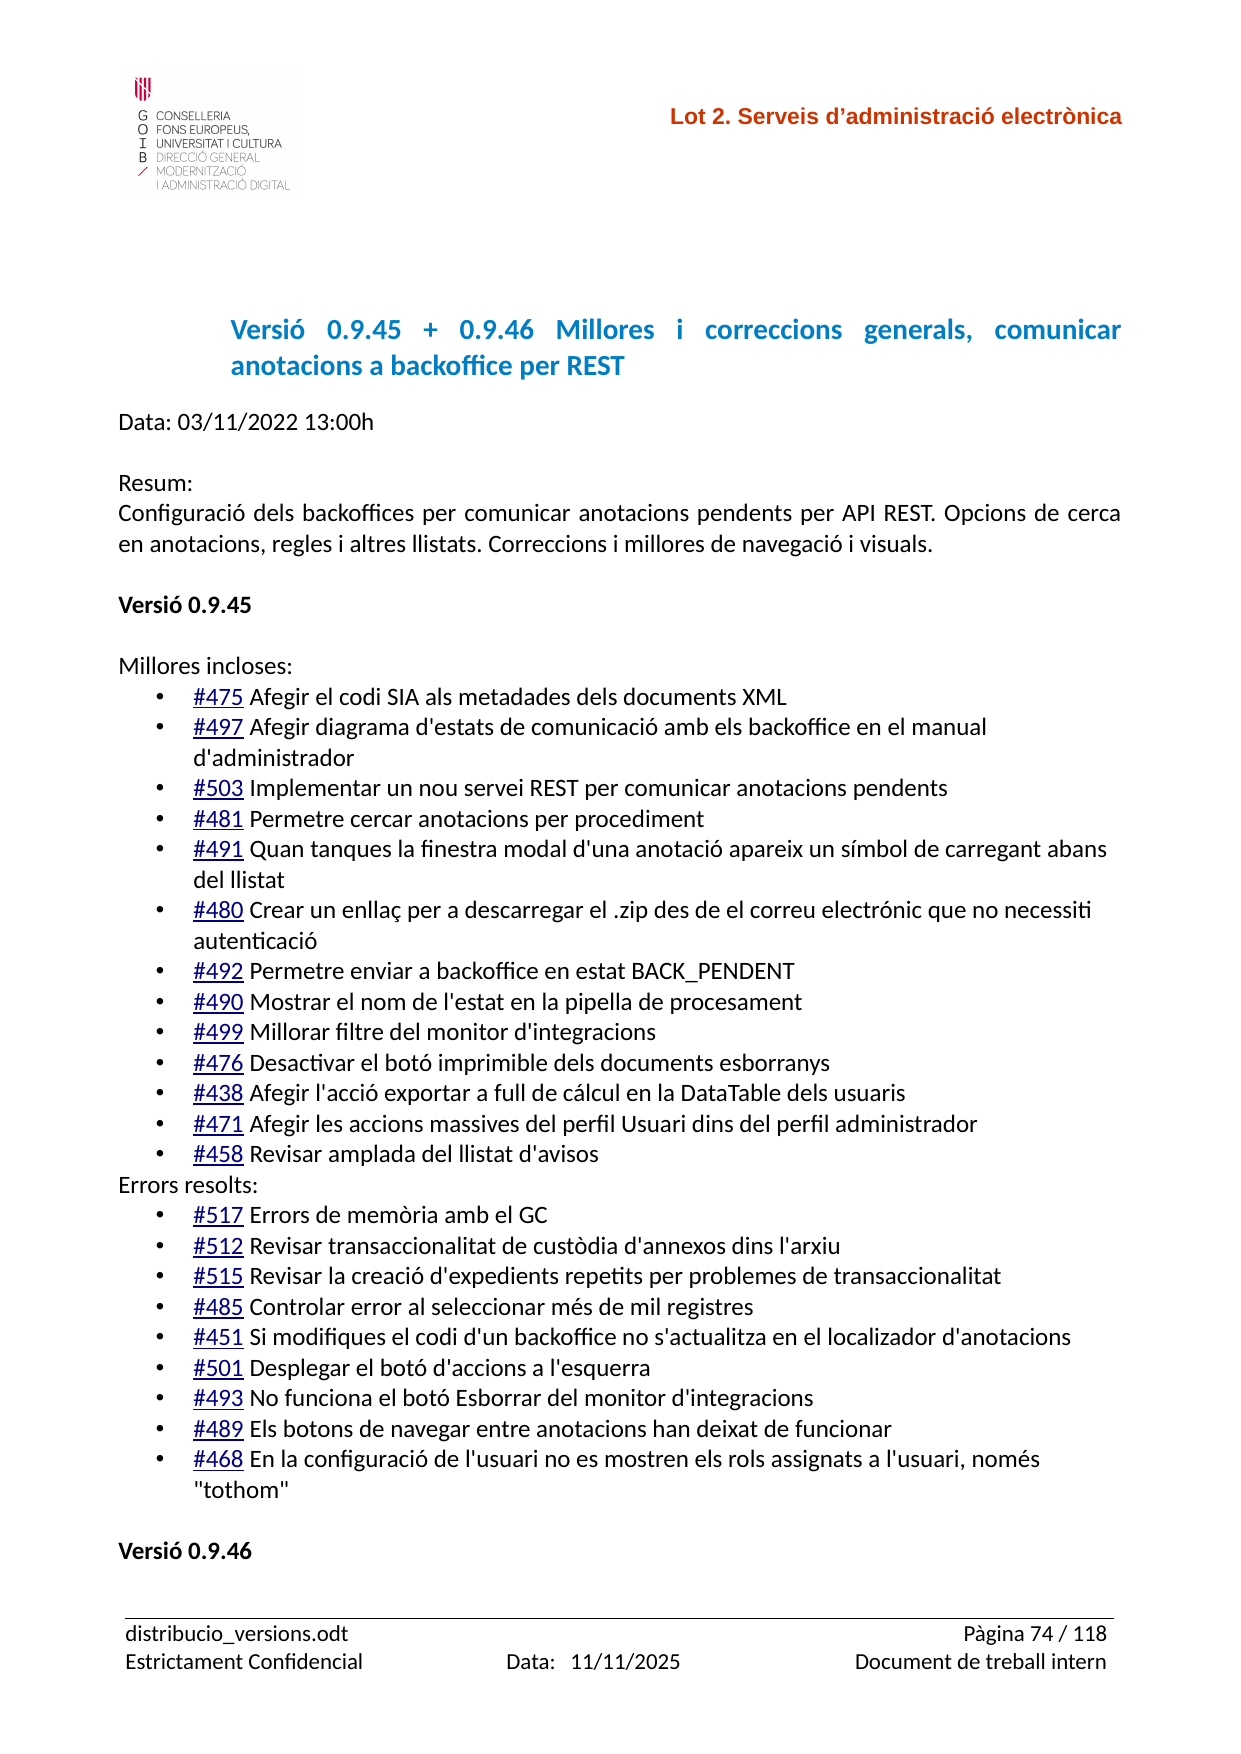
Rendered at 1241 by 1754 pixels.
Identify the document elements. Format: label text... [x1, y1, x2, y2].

list #490 Mostrar el nom de l'estat en la pipella de procesament [156, 986, 1122, 1016]
list #458 Revisar amplada del llistat d'avisos [156, 1138, 1122, 1169]
list #497 Afegir diagrama d'estats de comunicació amb els backoffice en el manual d'administrador [156, 711, 1122, 772]
text Resum: [118, 467, 1122, 497]
list #515 Revisar la creació d'expedients repetits per problemes de transaccionalitat [156, 1261, 1122, 1291]
list #489 Els botons de navegar entre anotacions han deixat de funcionar [156, 1413, 1122, 1444]
picture [126, 70, 299, 197]
list #512 Revisar transaccionalitat de custòdia d'annexos dins l'arxiu [156, 1230, 1122, 1261]
list #476 Desactivar el botó imprimible dels documents esborranys [156, 1047, 1122, 1077]
text Versió 0.9.46 [118, 1535, 1122, 1566]
list #491 Quan tanques la finestra modal d'una anotació apareix un símbol de carregant abans del llistat [156, 833, 1122, 894]
list #471 Afegir les accions massives del perfil Usuari dins del perfil administrador [156, 1108, 1122, 1138]
list #438 Afegir l'acció exportar a full de cálcul en la DataTable dels usuaris [156, 1077, 1122, 1108]
text Configuració dels backoffices per comunicar anotacions pendents per API REST. Opcions de cerca en anotacions, regles i altres llistats. Correccions i millores de navegació i visuals. [118, 497, 1122, 558]
list #480 Crear un enllaç per a descarregar el .zip des de el correu electrónic que no necessiti autenticació [156, 894, 1122, 955]
list #481 Permetre cercar anotacions per procediment [156, 803, 1122, 833]
list #501 Desplegar el botó d'accions a l'esquerra [156, 1352, 1122, 1383]
list #492 Permetre enviar a backoffice en estat BACK_PENDENT [156, 955, 1122, 986]
list #451 Si modifiques el codi d'un backoffice no s'actualitza en el localizador d'anotacions [156, 1322, 1122, 1352]
list #475 Afegir el codi SIA als metadades dels documents XML [156, 681, 1122, 711]
list #485 Controlar error al seleccionar més de mil registres [156, 1291, 1122, 1322]
subtitle Versió 0.9.45 + 0.9.46 Millores i correccions generals, comunicar anotacions a backoffice per REST [153, 311, 1122, 382]
text Millores incloses: [118, 650, 1122, 681]
text Versió 0.9.45 [118, 589, 1122, 619]
list #517 Errors de memòria amb el GC [156, 1199, 1122, 1230]
text Errors resolts: [118, 1169, 1122, 1199]
list #493 No funciona el botó Esborrar del monitor d'integracions [156, 1383, 1122, 1413]
text Data: 03/11/2022 13:00h [118, 406, 1122, 436]
list #499 Millorar filtre del monitor d'integracions [156, 1016, 1122, 1047]
list #503 Implementar un nou servei REST per comunicar anotacions pendents [156, 772, 1122, 803]
list #468 En la configuració de l'usuari no es mostren els rols assignats a l'usuari, només "tothom" [156, 1444, 1122, 1505]
